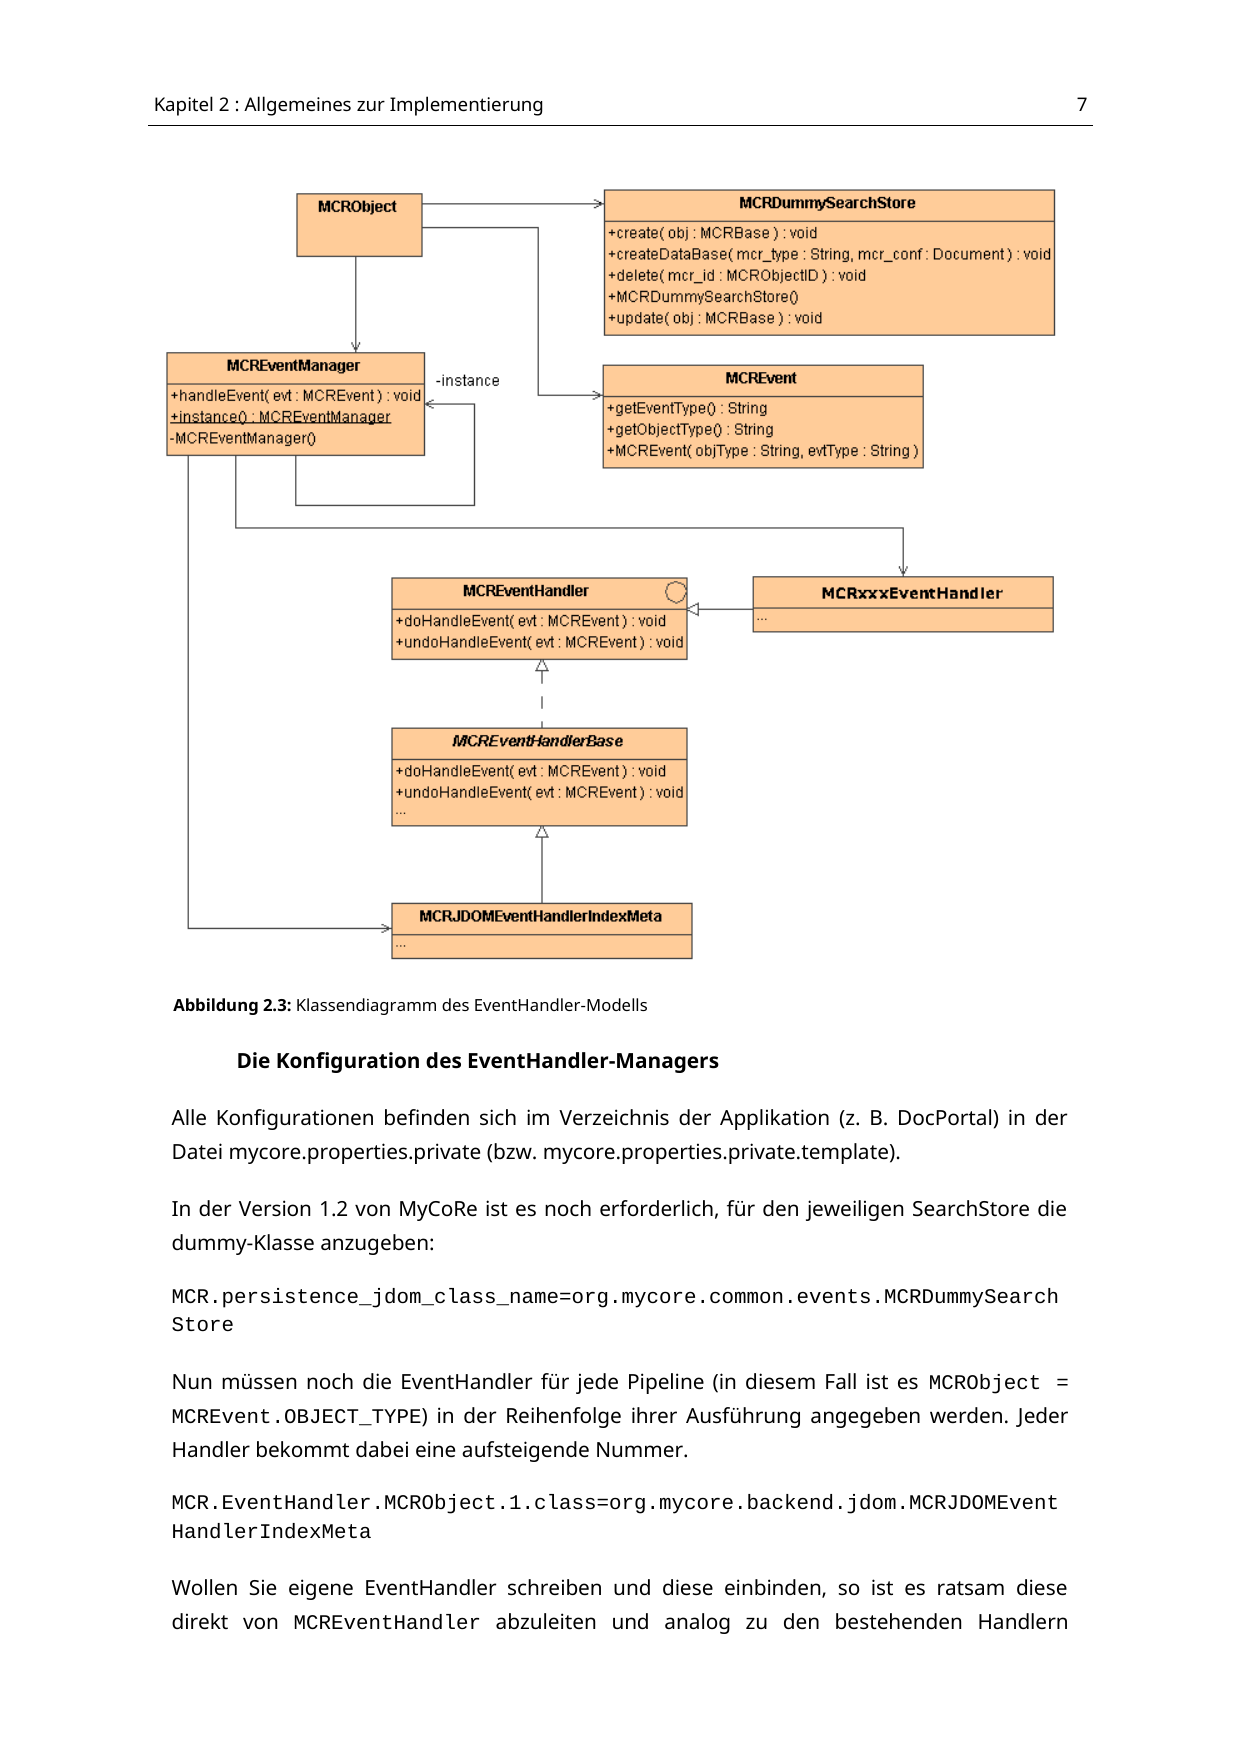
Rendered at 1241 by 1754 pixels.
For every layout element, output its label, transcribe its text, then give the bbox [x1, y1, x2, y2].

text Nun müssen noch die EventHandler für jede Pipeline (in diesem Fall ist es MCRObject = MCREvent.OBJECT_TYPE) in der Reihenfolge ihrer Ausführung angegeben werden. Jeder Handler bekommt dabei eine aufsteigende Nummer. [171, 1367, 1069, 1463]
text Alle Konfigurationen befinden sich im Verzeichnis der Applikation (z. B. DocPortal) in der Datei mycore.properties.private (bzw. mycore.properties.private.template). [171, 1103, 1069, 1165]
list Abbildung 2.3: Klassendiagramm des EventHandler-Modells [173, 978, 1071, 1017]
text MCR.persistence_jdom_class_name=org.mycore.common.events.MCRDummySearchStore [171, 1286, 1069, 1338]
list [1071, 148, 1094, 1017]
text Wollen Sie eigene EventHandler schreiben und diese einbinden, so ist es ratsam diese direkt von MCREventHandler abzuleiten und analog zu den bestehenden Handlern [171, 1573, 1069, 1636]
subtitle Die Konfiguration des EventHandler-Managers [148, 993, 1092, 1074]
picture [149, 147, 1079, 978]
text MCR.EventHandler.MCRObject.1.class=org.mycore.backend.jdom.MCRJDOMEventHandlerIndexMeta [171, 1492, 1069, 1544]
text In der Version 1.2 von MyCoRe ist es noch erforderlich, für den jeweiligen SearchStore die dummy-Klasse anzugeben: [171, 1194, 1069, 1257]
